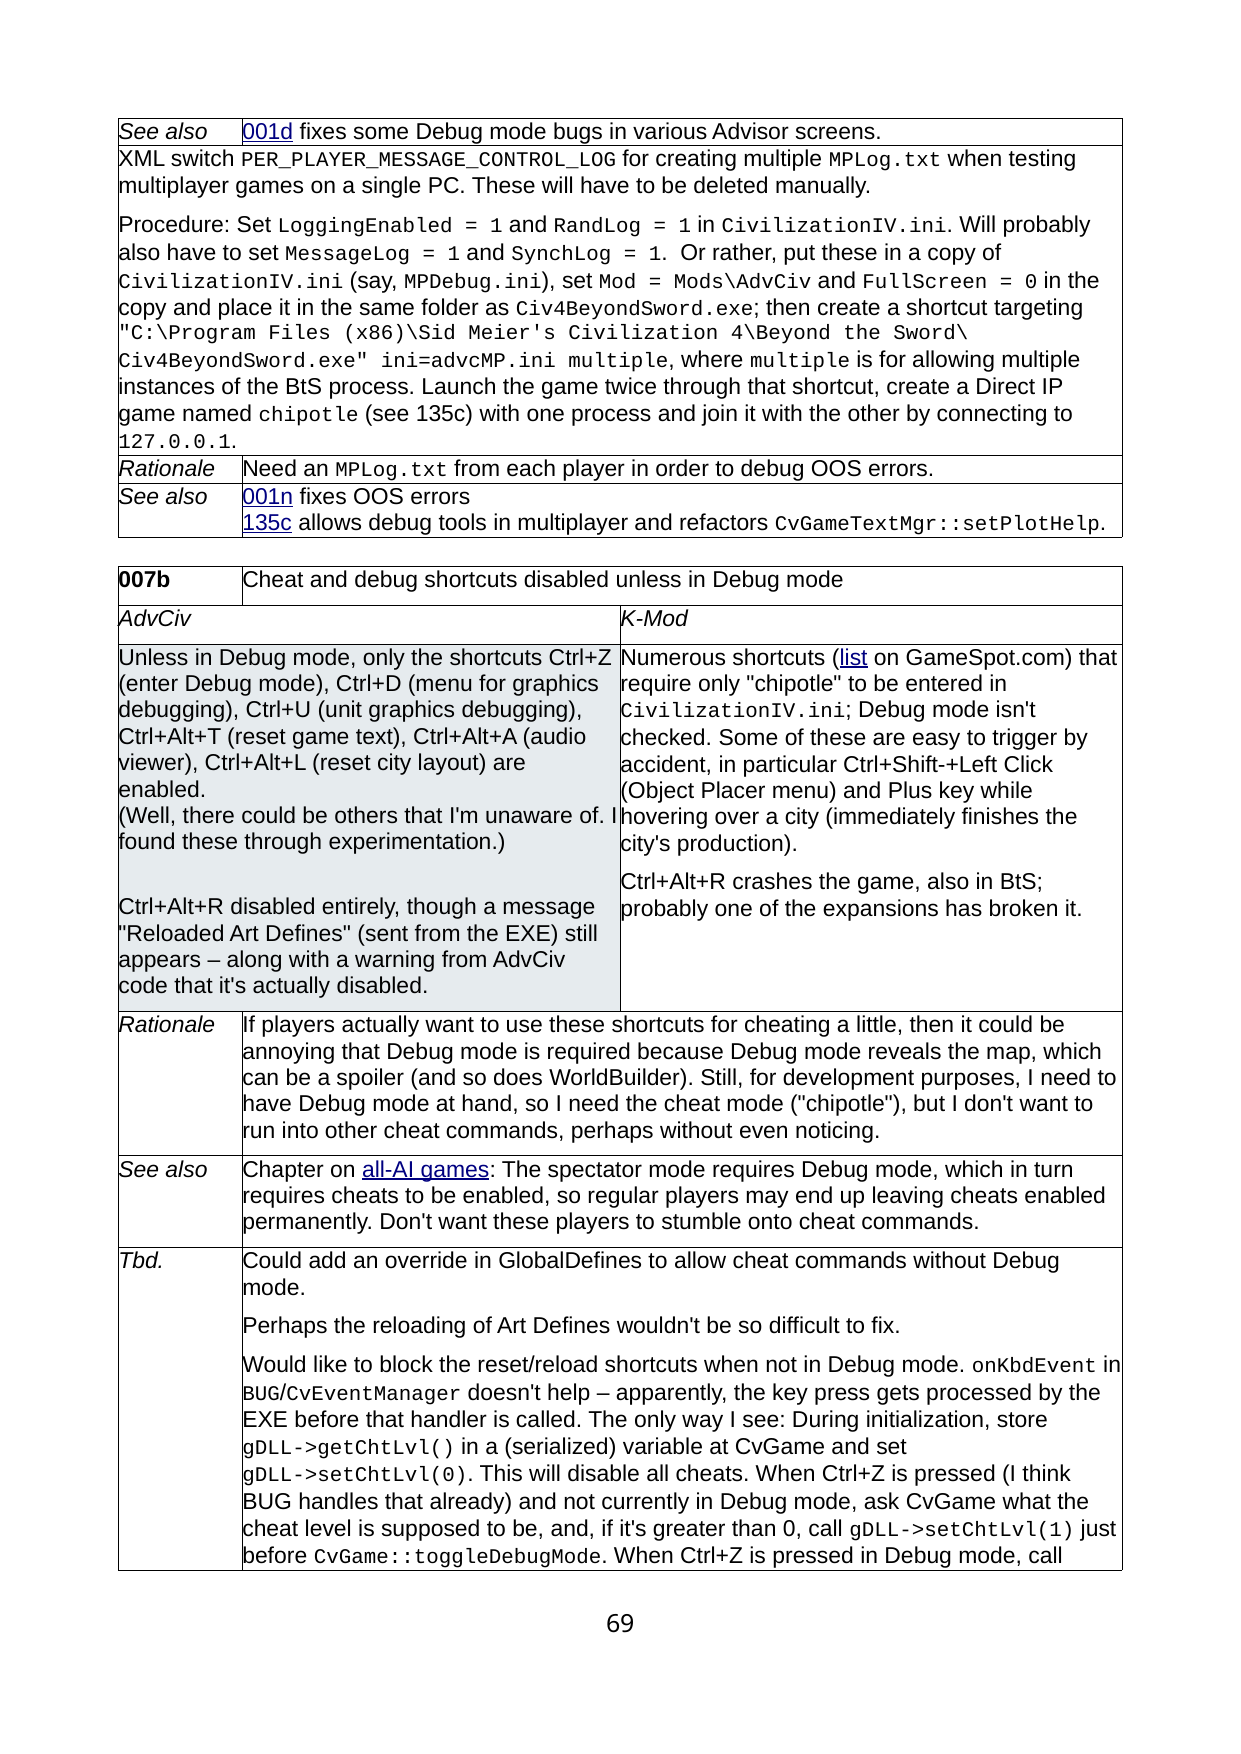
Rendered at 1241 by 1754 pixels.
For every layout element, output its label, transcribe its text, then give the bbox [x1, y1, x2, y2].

table_cell See also [119, 484, 242, 537]
table_cell Chapter on all-AI games: The spectator mode requires Debug mode, which in turn requires cheats to be enabled, so regular players may end up leaving cheats enabled permanently. Don't want these players to stumble onto cheat commands. [243, 1156, 1122, 1247]
table_cell Rationale [119, 1012, 242, 1155]
table_cell See also [119, 119, 242, 144]
table_cell 001d fixes some Debug mode bugs in various Advisor screens. [243, 119, 1122, 144]
table_header Cheat and debug shortcuts disabled unless in Debug mode [243, 567, 1122, 605]
table_cell Numerous shortcuts (list on GameSpot.com) that require only "chipotle" to be entered in CivilizationIV.ini; Debug mode isn't checked. Some of these are easy to trigger by accident, in particular Ctrl+Shift-+Left Click (Object Placer menu) and Plus key while hovering over a city (immediately finishes the city's production). Ctrl+Alt+R crashes the game, also in BtS; probably one of the expansions has broken it. [621, 645, 1122, 1011]
table_cell Need an MPLog.txt from each player in order to debug OOS errors. [243, 456, 1122, 483]
table_header 007b [119, 567, 242, 605]
table_cell If players actually want to use these shortcuts for cheating a little, then it could be annoying that Debug mode is required because Debug mode reveals the map, which can be a spoiler (and so does WorldBuilder). Still, for development purposes, I need to have Debug mode at hand, so I need the cheat mode ("chipotle"), but I don't want to run into other cheat commands, perhaps without even noticing. [243, 1012, 1122, 1155]
table_cell XML switch PER_PLAYER_MESSAGE_CONTROL_LOG for creating multiple MPLog.txt when testing multiplayer games on a single PC. These will have to be deleted manually. Procedure: Set LoggingEnabled = 1 and RandLog = 1 in CivilizationIV.ini. Will probably also have to set MessageLog = 1 and SynchLog = 1. Or rather, put these in a copy of CivilizationIV.ini (say, MPDebug.ini), set Mod = Mods\AdvCiv and FullScreen = 0 in the copy and place it in the same folder as Civ4BeyondSword.exe; then create a shortcut targeting "C:\Program Files (x86)\Sid Meier's Civilization 4\Beyond the Sword\Civ4BeyondSword.exe" ini=advcMP.ini multiple, where multiple is for allowing multiple instances of the BtS process. Launch the game twice through that shortcut, create a Direct IP game named chipotle (see 135c) with one process and join it with the other by connecting to 127.0.0.1. [119, 146, 1122, 455]
table_cell K-Mod [621, 606, 1122, 644]
table_cell Unless in Debug mode, only the shortcuts Ctrl+Z (enter Debug mode), Ctrl+D (menu for graphics debugging), Ctrl+U (unit graphics debugging), Ctrl+Alt+T (reset game text), Ctrl+Alt+A (audio viewer), Ctrl+Alt+L (reset city layout) are enabled. (Well, there could be others that I'm unaware of. I found these through experimentation.) Ctrl+Alt+R disabled entirely, though a message "Reloaded Art Defines" (sent from the EXE) still appears – along with a warning from AdvCiv code that it's actually disabled. [119, 645, 620, 1011]
table_cell See also [119, 1156, 242, 1247]
table_cell AdvCiv [119, 606, 620, 644]
table_cell Could add an override in GlobalDefines to allow cheat commands without Debug mode. Perhaps the reloading of Art Defines wouldn't be so difficult to fix. Would like to block the reset/reload shortcuts when not in Debug mode. onKbdEvent in BUG/CvEventManager doesn't help – apparently, the key press gets processed by the EXE before that handler is called. The only way I see: During initialization, store gDLL->getChtLvl() in a (serialized) variable at CvGame and set gDLL->setChtLvl(0). This will disable all cheats. When Ctrl+Z is pressed (I think BUG handles that already) and not currently in Debug mode, ask CvGame what the cheat level is supposed to be, and, if it's greater than 0, call gDLL->setChtLvl(1) just before CvGame::toggleDebugMode. When Ctrl+Z is pressed in Debug mode, call [243, 1248, 1122, 1570]
table_cell 001n fixes OOS errors 135c allows debug tools in multiplayer and refactors CvGameTextMgr::setPlotHelp. [243, 484, 1122, 537]
table_cell Tbd. [119, 1248, 242, 1570]
table_cell Rationale [119, 456, 242, 483]
